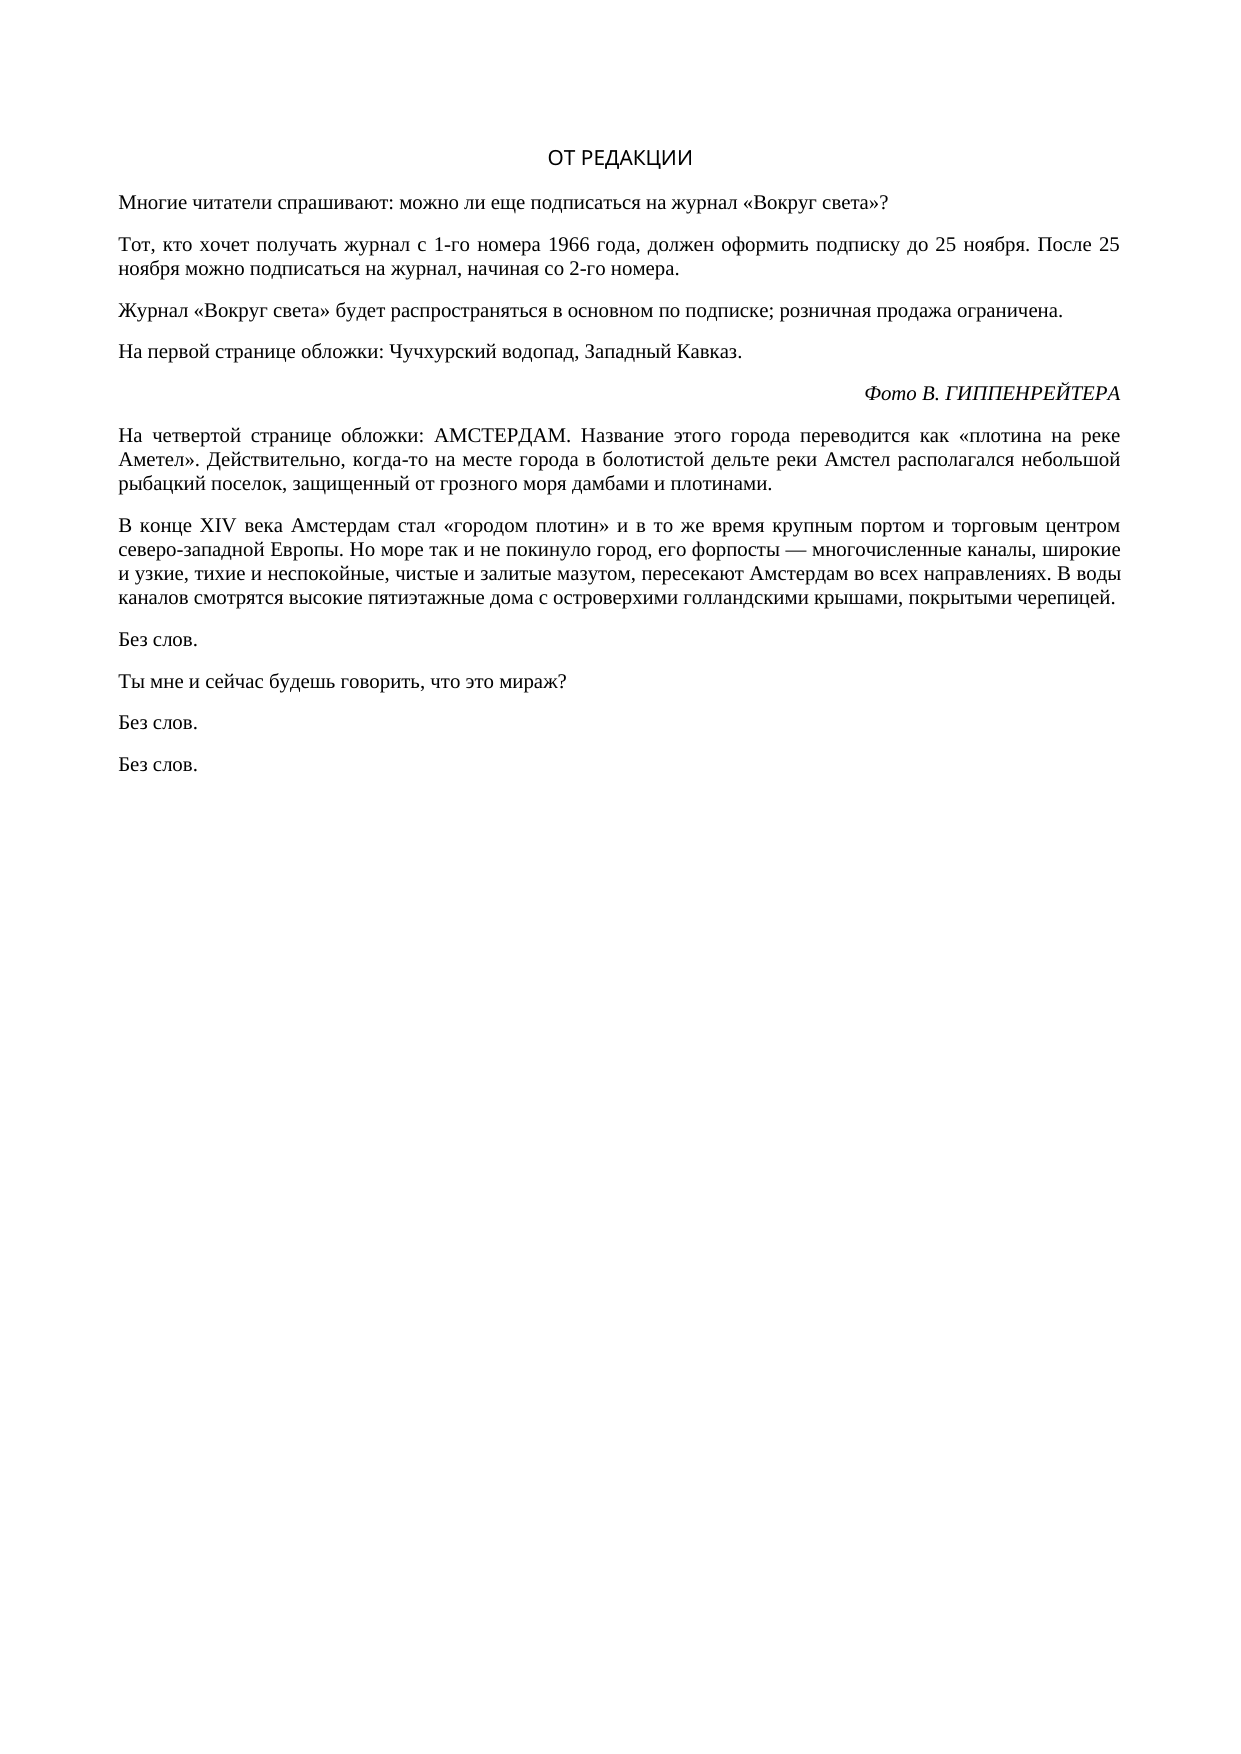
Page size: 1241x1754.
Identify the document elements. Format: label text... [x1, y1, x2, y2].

text Многие читатели спрашивают: можно ли еще подписаться на журнал «Вокруг света»? [118, 190, 1122, 214]
text На первой странице обложки: Чучхурский водопад, Западный Кавказ. [118, 339, 1122, 363]
text Ты мне и сейчас будешь говорить, что это мираж? [118, 668, 1122, 693]
text В конце XIV века Амстердам стал «городом плотин» и в то же время крупным портом и торговым центром северо-западной Европы. Но море так и не покинуло город, его форпосты — многочисленные каналы, широкие и узкие, тихие и неспокойные, чистые и залитые мазутом, пересекают Амстердам во всех направлениях. В воды каналов смотрятся высокие пятиэтажные дома с островерхими голландскими крышами, покрытыми черепицей. [118, 513, 1122, 609]
subtitle ОТ РЕДАКЦИИ [118, 143, 1122, 172]
text Без слов. [118, 710, 1122, 734]
text Фото В. ГИППЕНРЕЙТЕРА [118, 381, 1122, 405]
text Без слов. [118, 752, 1122, 776]
text Без слов. [118, 627, 1122, 651]
text На четвертой странице обложки: АМСТЕРДАМ. Название этого города переводится как «плотина на реке Аметел». Действительно, когда-тo на месте города в болотистой дельте реки Амстел располагался небольшой рыбацкий поселок, защищенный от грозного моря дамбами и плотинами. [118, 423, 1122, 495]
text Журнал «Вокруг света» будет распространяться в основном по подписке; розничная продажа ограничена. [118, 298, 1122, 322]
text Тот, кто хочет получать журнал с 1-го номера 1966 года, должен оформить подписку до 25 ноября. После 25 ноября можно подписаться на журнал, начиная со 2-го номера. [118, 232, 1122, 280]
